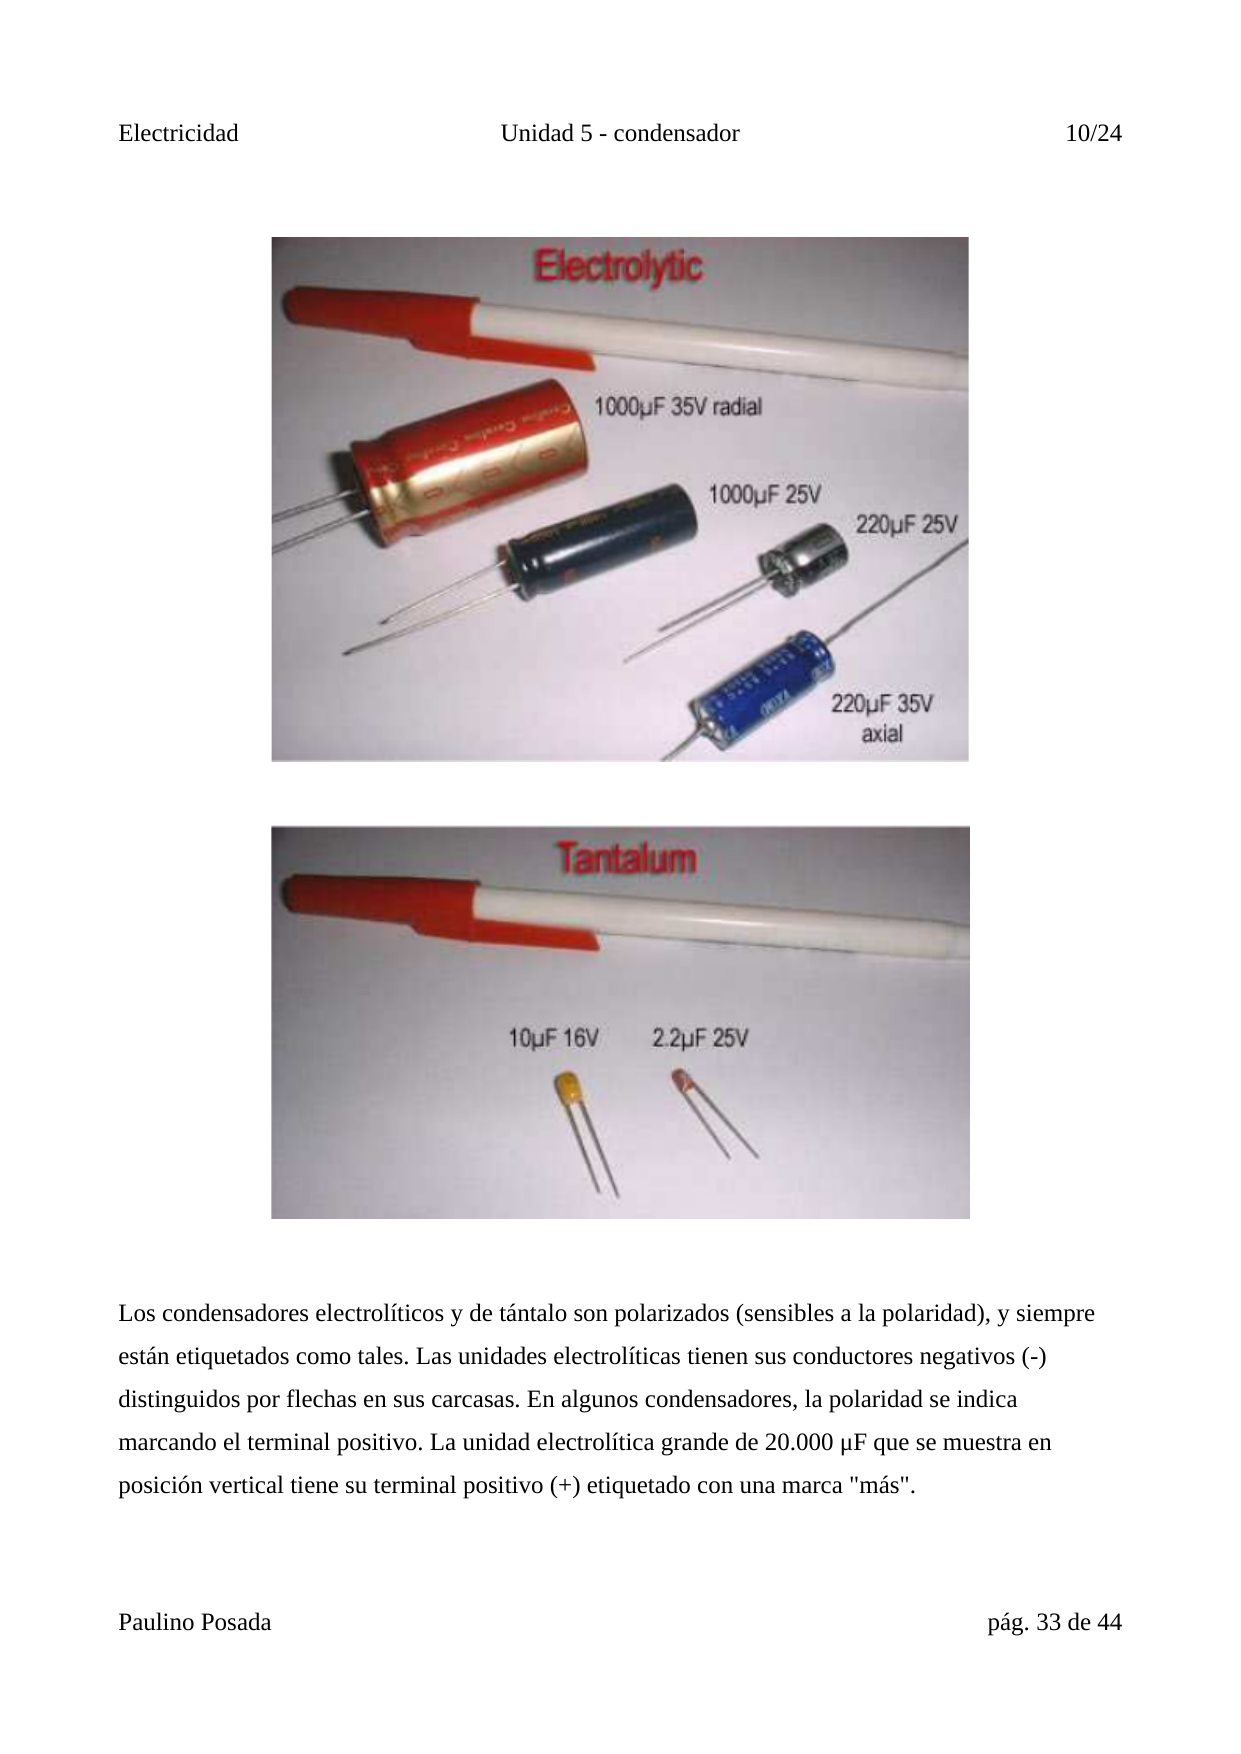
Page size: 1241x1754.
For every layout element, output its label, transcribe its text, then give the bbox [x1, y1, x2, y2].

picture [270, 823, 970, 1219]
picture [271, 237, 969, 762]
text Los condensadores electrolíticos y de tántalo son polarizados (sensibles a la polaridad), y siempre están etiquetados como tales. Las unidades electrolíticas tienen sus conductores negativos (-) distinguidos por flechas en sus carcasas. En algunos condensadores, la polaridad se indica marcando el terminal positivo. La unidad electrolítica grande de 20.000 μF que se muestra en posición vertical tiene su terminal positivo (+) etiquetado con una marca "más". [118, 1298, 1122, 1499]
